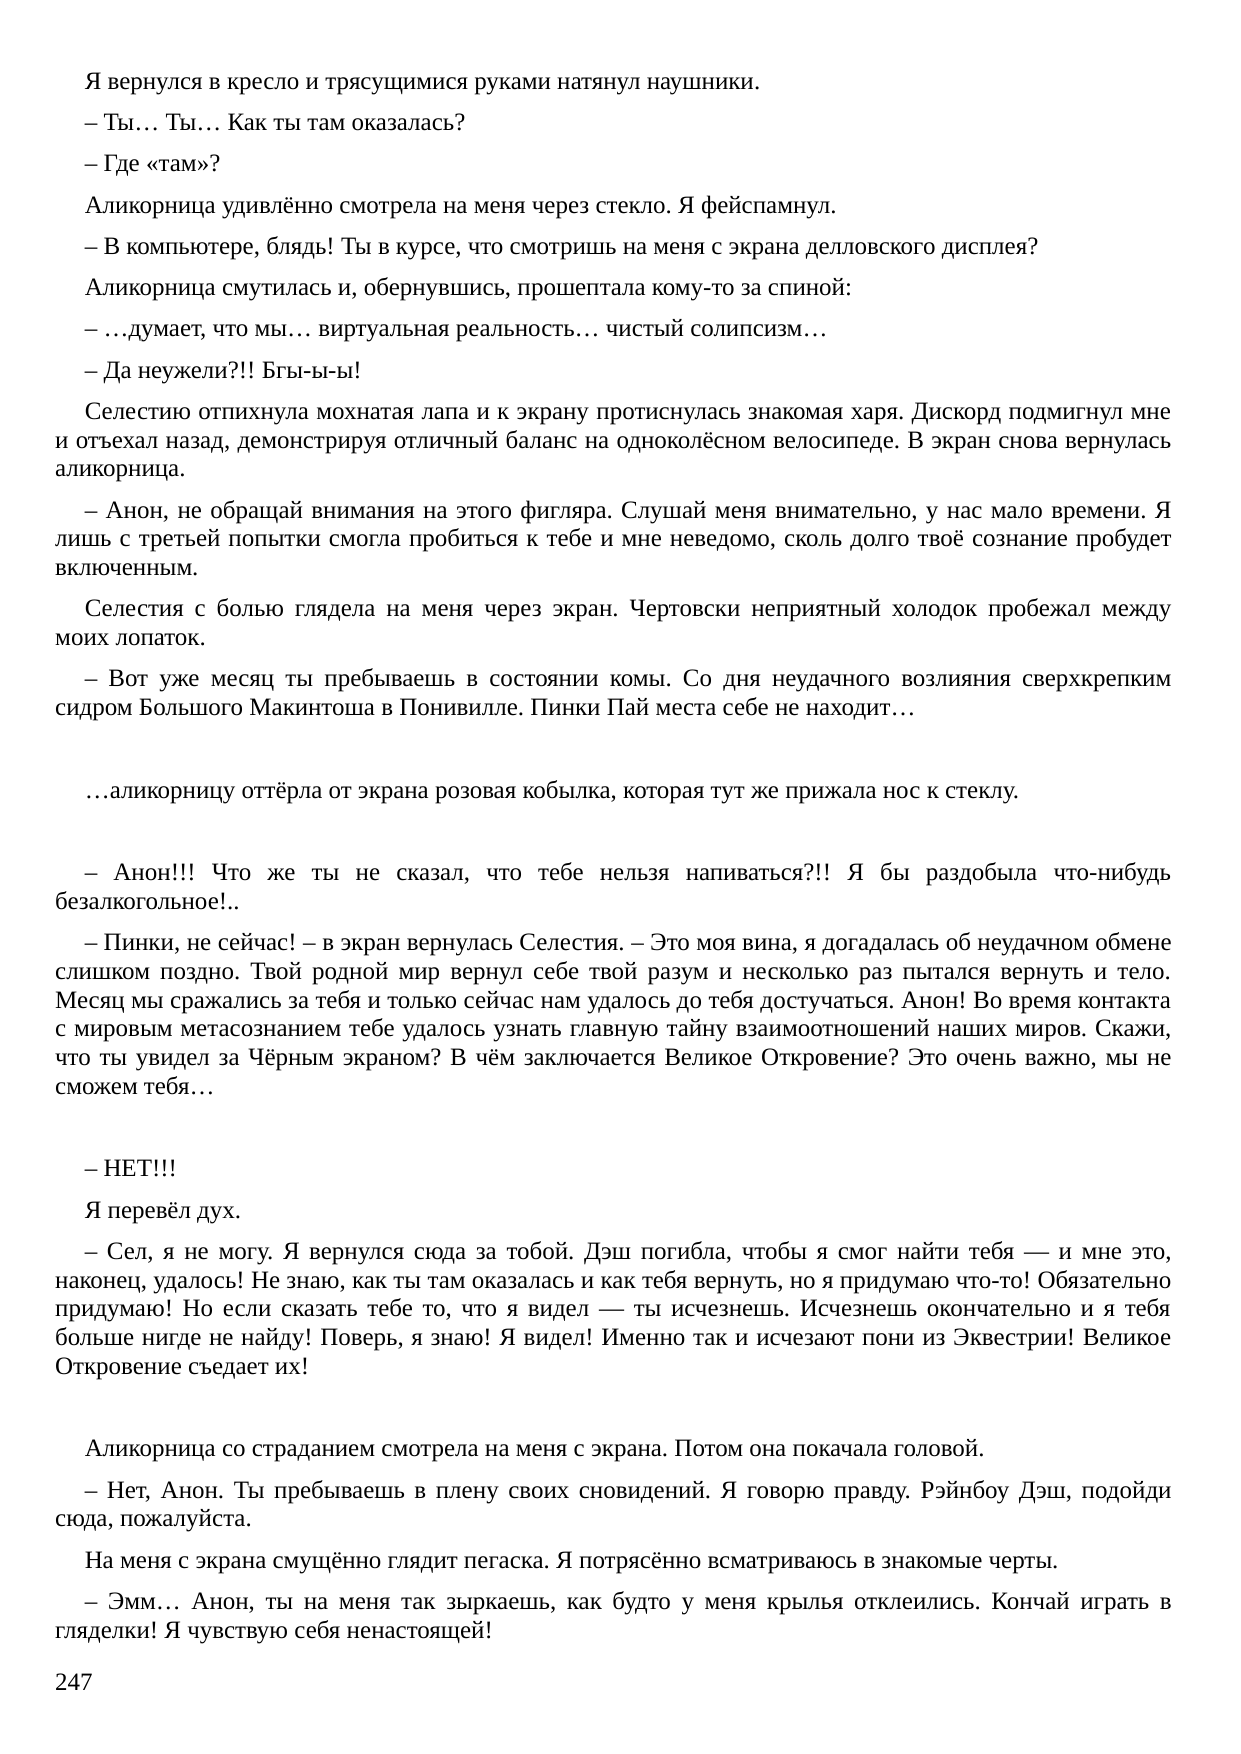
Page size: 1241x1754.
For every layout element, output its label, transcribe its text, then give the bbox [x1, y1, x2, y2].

text Аликорница со страданием смотрела на меня с экрана. Потом она покачала головой. [55, 1433, 1173, 1462]
text – Вот уже месяц ты пребываешь в состоянии комы. Со дня неудачного возлияния сверхкрепким сидром Большого Макинтоша в Понивилле. Пинки Пай места себе не находит… [55, 663, 1173, 721]
text Я перевёл дух. [55, 1195, 1173, 1223]
text – Пинки, не сейчас! – в экран вернулась Селестия. – Это моя вина, я догадалась об неудачном обмене слишком поздно. Твой родной мир вернул себе твой разум и несколько раз пытался вернуть и тело. Месяц мы сражались за тебя и только сейчас нам удалось до тебя достучаться. Анон! Во время контакта с мировым метасознанием тебе удалось узнать главную тайну взаимоотношений наших миров. Скажи, что ты увидел за Чёрным экраном? В чём заключается Великое Откровение? Это очень важно, мы не сможем тебя… [55, 927, 1173, 1100]
text – Анон, не обращай внимания на этого фигляра. Слушай меня внимательно, у нас мало времени. Я лишь с третьей попытки смогла пробиться к тебе и мне неведомо, сколь долго твоё сознание пробудет включенным. [55, 495, 1173, 581]
text Аликорница удивлённо смотрела на меня через стекло. Я фейспамнул. [55, 190, 1173, 218]
text Аликорница смутилась и, обернувшись, прошептала кому-то за спиной: [55, 272, 1173, 301]
text Я вернулся в кресло и трясущимися руками натянул наушники. [55, 66, 1173, 95]
text Селестию отпихнула мохнатая лапа и к экрану протиснулась знакомая харя. Дискорд подмигнул мне и отъехал назад, демонстрируя отличный баланс на одноколёсном велосипеде. В экран снова вернулась аликорница. [55, 396, 1173, 482]
text – В компьютере, блядь! Ты в курсе, что смотришь на меня с экрана делловского дисплея? [55, 231, 1173, 260]
text – Сел, я не могу. Я вернулся сюда за тобой. Дэш погибла, чтобы я смог найти тебя — и мне это, наконец, удалось! Не знаю, как ты там оказалась и как тебя вернуть, но я придумаю что-то! Обязательно придумаю! Но если сказать тебе то, что я видел — ты исчезнешь. Исчезнешь окончательно и я тебя больше нигде не найду! Поверь, я знаю! Я видел! Именно так и исчезают пони из Эквестрии! Великое Откровение съедает их! [55, 1236, 1173, 1380]
text – НЕТ!!! [55, 1153, 1173, 1182]
text …аликорницу оттёрла от экрана розовая кобылка, которая тут же прижала нос к стеклу. [55, 775, 1173, 803]
text – Где «там»? [55, 148, 1173, 177]
text – Да неужели?!! Бгы-ы-ы! [55, 355, 1173, 383]
text На меня с экрана смущённо глядит пегаска. Я потрясённо всматриваюсь в знакомые черты. [55, 1545, 1173, 1573]
text – Ты… Ты… Как ты там оказалась? [55, 107, 1173, 136]
text – Нет, Анон. Ты пребываешь в плену своих сновидений. Я говорю правду. Рэйнбоу Дэш, подойди сюда, пожалуйста. [55, 1475, 1173, 1532]
text – Анон!!! Что же ты не сказал, что тебе нельзя напиваться?!! Я бы раздобыла что-нибудь безалкогольное!.. [55, 857, 1173, 915]
text – Эмм… Анон, ты на меня так зыркаешь, как будто у меня крылья отклеились. Кончай играть в гляделки! Я чувствую себя ненастоящей! [55, 1586, 1173, 1643]
text Селестия с болью глядела на меня через экран. Чертовски неприятный холодок пробежал между моих лопаток. [55, 593, 1173, 651]
text – …думает, что мы… виртуальная реальность… чистый солипсизм… [55, 313, 1173, 342]
